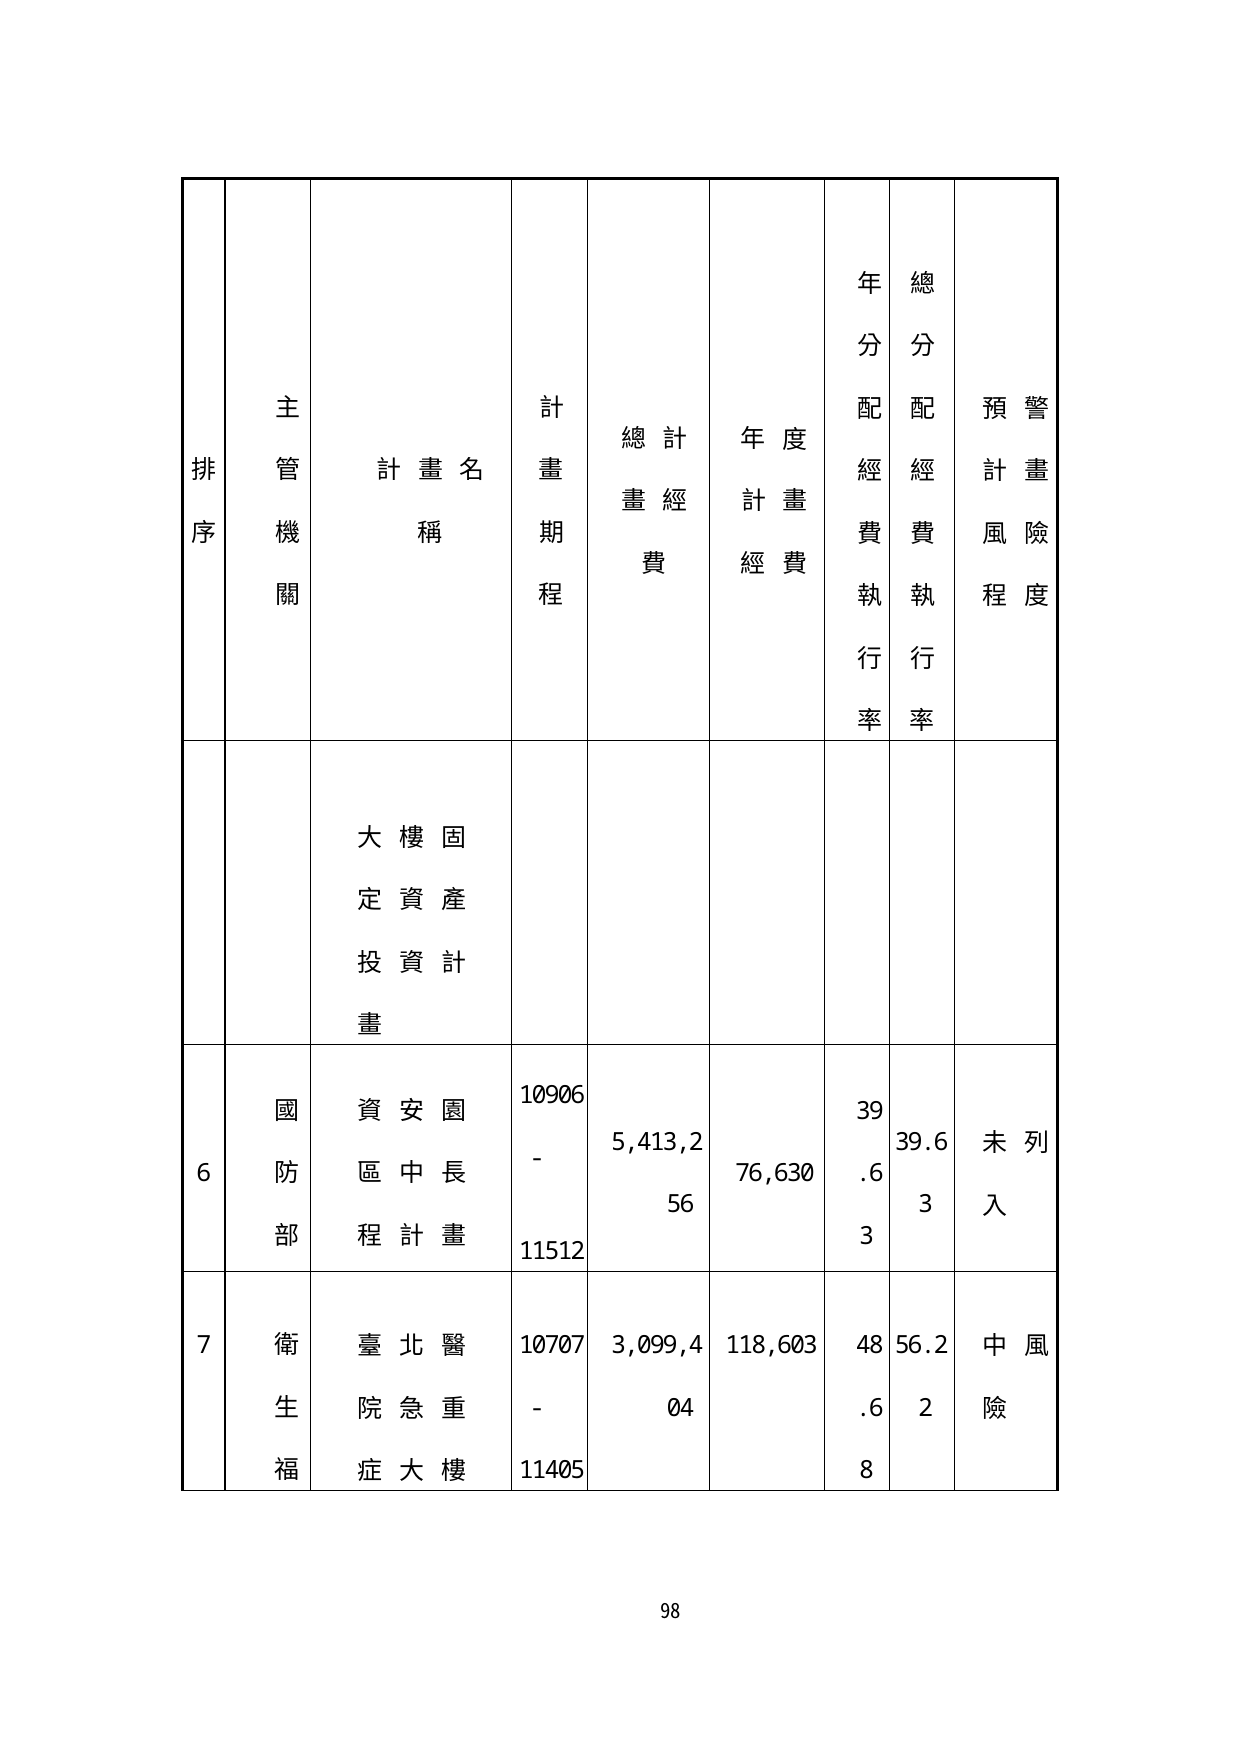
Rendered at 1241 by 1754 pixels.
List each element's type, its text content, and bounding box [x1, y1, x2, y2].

table_header 預警計畫風險程度 [955, 180, 1056, 740]
table_cell [890, 741, 954, 1044]
table_cell 7 [184, 1272, 224, 1490]
table_cell 39.63 [890, 1045, 954, 1271]
table_cell [512, 741, 587, 1044]
table_cell 臺北醫院急重症大樓 [311, 1272, 511, 1490]
table_cell 48.68 [825, 1272, 889, 1490]
table_cell [710, 741, 824, 1044]
table_cell [184, 741, 224, 1044]
table_cell 資安園區中長程計畫 [311, 1045, 511, 1271]
table_cell 國防部 [226, 1045, 310, 1271]
table_cell [226, 741, 310, 1044]
table_header 排序 [184, 180, 224, 740]
table_header 主管 機關 [226, 180, 310, 740]
table_cell 3,099,404 [588, 1272, 709, 1490]
table_header 年度計畫經費 [710, 180, 824, 740]
table_cell 未列入 [955, 1045, 1056, 1271]
table_header 年分配經費執行率 [825, 180, 889, 740]
table_cell 76,630 [710, 1045, 824, 1271]
table_cell [825, 741, 889, 1044]
table_header 計畫 期程 [512, 180, 587, 740]
table_cell [955, 741, 1056, 1044]
table_cell 6 [184, 1045, 224, 1271]
table_cell 10707- 11405 [512, 1272, 587, 1490]
table_cell 118,603 [710, 1272, 824, 1490]
table_cell 56.22 [890, 1272, 954, 1490]
table_header 總分配經費執行率 [890, 180, 954, 740]
table_cell 衛生福 [226, 1272, 310, 1490]
table_cell 大樓固定資產投資計畫 [311, 741, 511, 1044]
table_cell 39.63 [825, 1045, 889, 1271]
table_cell 5,413,256 [588, 1045, 709, 1271]
table_cell 中風險 [955, 1272, 1056, 1490]
table_header 計畫名稱 [311, 180, 511, 740]
table_header 總計畫經費 [588, 180, 709, 740]
table_cell [588, 741, 709, 1044]
table_cell 10906- 11512 [512, 1045, 587, 1271]
